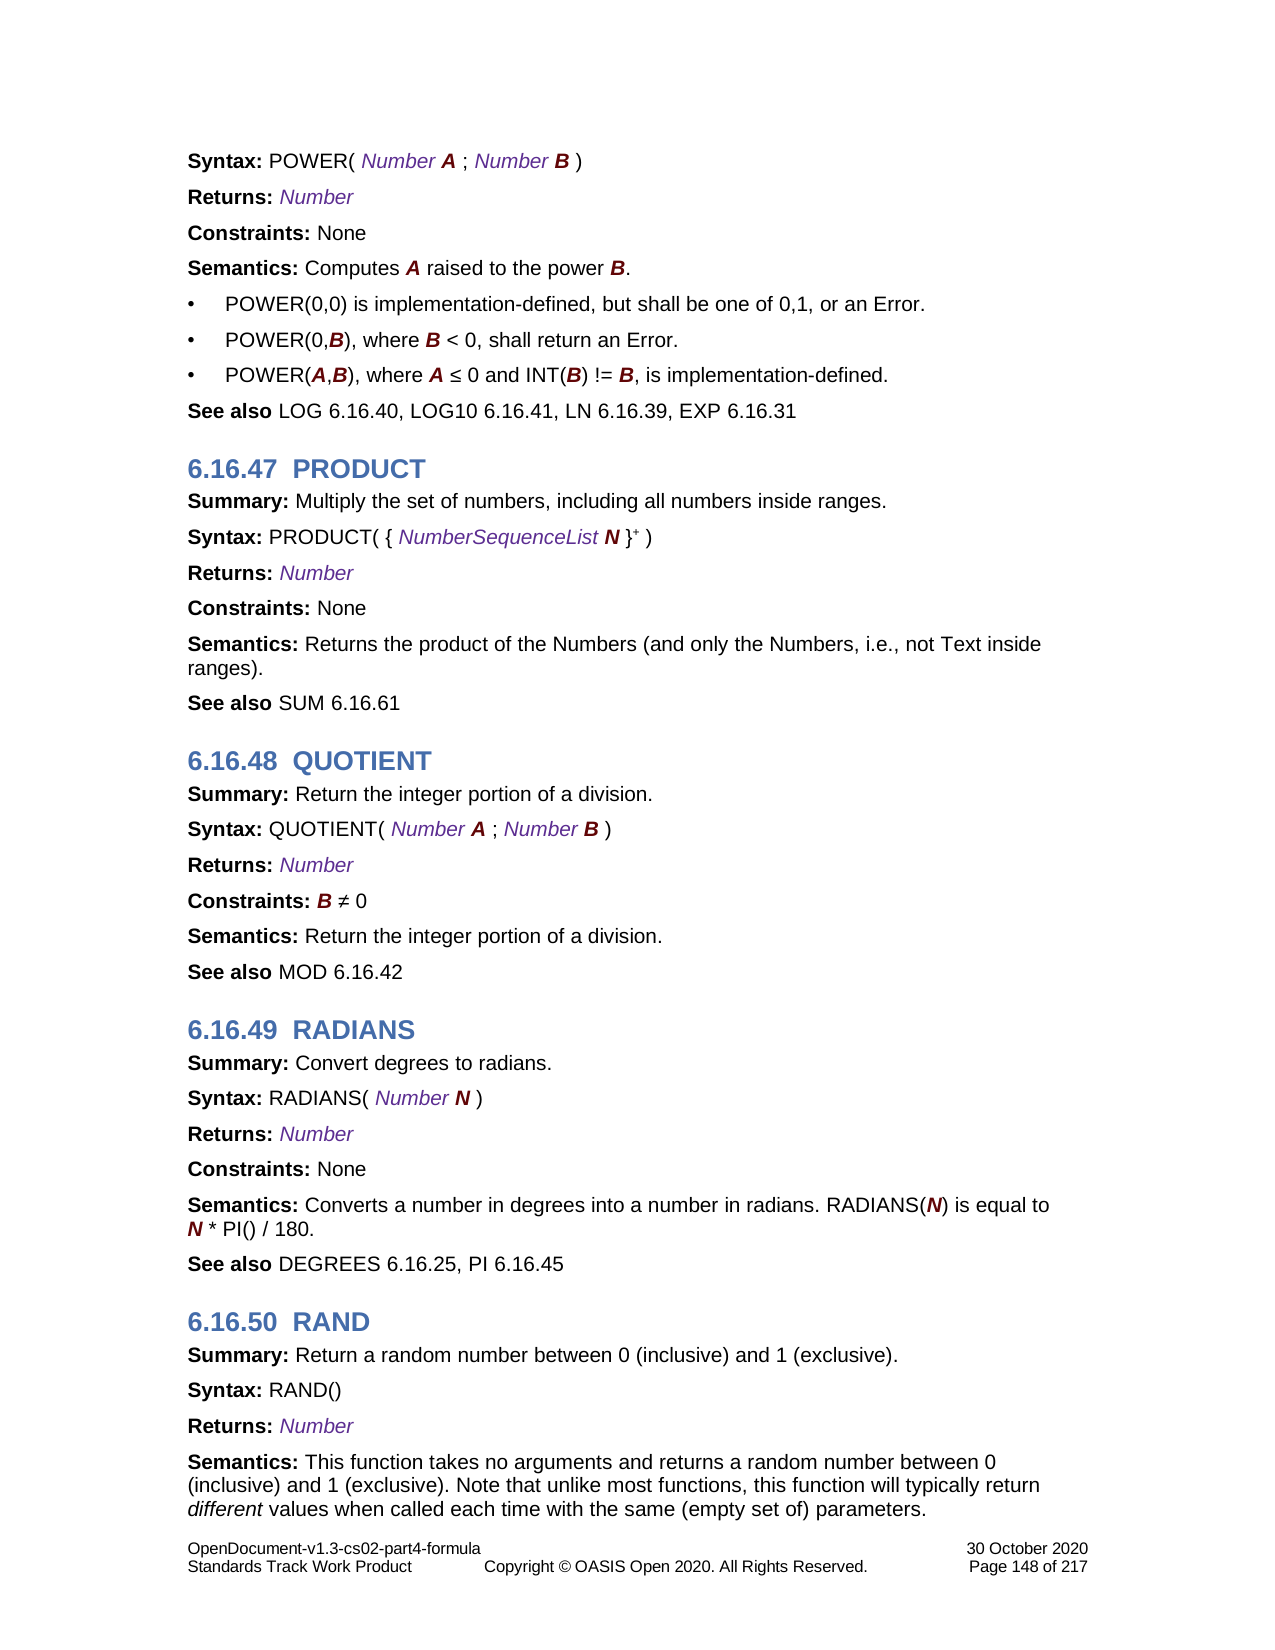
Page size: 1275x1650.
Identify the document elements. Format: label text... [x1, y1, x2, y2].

text Constraints: B ≠ 0 [187, 889, 1088, 913]
text Returns: Number [187, 561, 1088, 585]
text Summary: Return a random number between 0 (inclusive) and 1 (exclusive). [187, 1343, 1088, 1367]
text Returns: Number [187, 853, 1088, 877]
text Syntax: POWER( Number A ; Number B ) [187, 150, 1088, 173]
text Summary: Return the integer portion of a division. [187, 782, 1088, 806]
text See also SUM 6.16.61 [187, 692, 1088, 715]
text Constraints: None [187, 597, 1088, 620]
subtitle RADIANS [187, 1015, 1088, 1045]
text Semantics: Converts a number in degrees into a number in radians. RADIANS(N) is equal to N * PI() / 180. [187, 1193, 1088, 1241]
text See also MOD 6.16.42 [187, 960, 1088, 984]
list POWER(0,B), where B < 0, shall return an Error. [187, 328, 1088, 352]
subtitle QUOTIENT [187, 746, 1088, 776]
text Semantics: Return the integer portion of a division. [187, 925, 1088, 948]
subtitle PRODUCT [187, 454, 1088, 484]
text Semantics: Computes A raised to the power B. [187, 257, 1088, 280]
text Syntax: PRODUCT( { NumberSequenceList N }+ ) [187, 526, 1088, 549]
list POWER(0,0) is implementation-defined, but shall be one of 0,1, or an Error. [187, 292, 1088, 316]
text Syntax: QUOTIENT( Number A ; Number B ) [187, 818, 1088, 841]
list POWER(A,B), where A ≤ 0 and INT(B) != B, is implementation-defined. [187, 364, 1088, 387]
text Syntax: RADIANS( Number N ) [187, 1087, 1088, 1110]
text Semantics: Returns the product of the Numbers (and only the Numbers, i.e., not Text inside ranges). [187, 632, 1088, 679]
text Summary: Convert degrees to radians. [187, 1051, 1088, 1074]
text Semantics: This function takes no arguments and returns a random number between 0 (inclusive) and 1 (exclusive). Note that unlike most functions, this function will typically return different values when called each time with the same (empty set of) parameters. [187, 1450, 1088, 1521]
text See also DEGREES 6.16.25, PI 6.16.45 [187, 1253, 1088, 1276]
text See also LOG 6.16.40, LOG10 6.16.41, LN 6.16.39, EXP 6.16.31 [187, 399, 1088, 423]
text Constraints: None [187, 1158, 1088, 1181]
text Summary: Multiply the set of numbers, including all numbers inside ranges. [187, 490, 1088, 513]
text Syntax: RAND() [187, 1379, 1088, 1402]
subtitle RAND [187, 1307, 1088, 1337]
text Returns: Number [187, 1122, 1088, 1146]
text Returns: Number [187, 186, 1088, 209]
text Returns: Number [187, 1414, 1088, 1438]
text Constraints: None [187, 221, 1088, 245]
